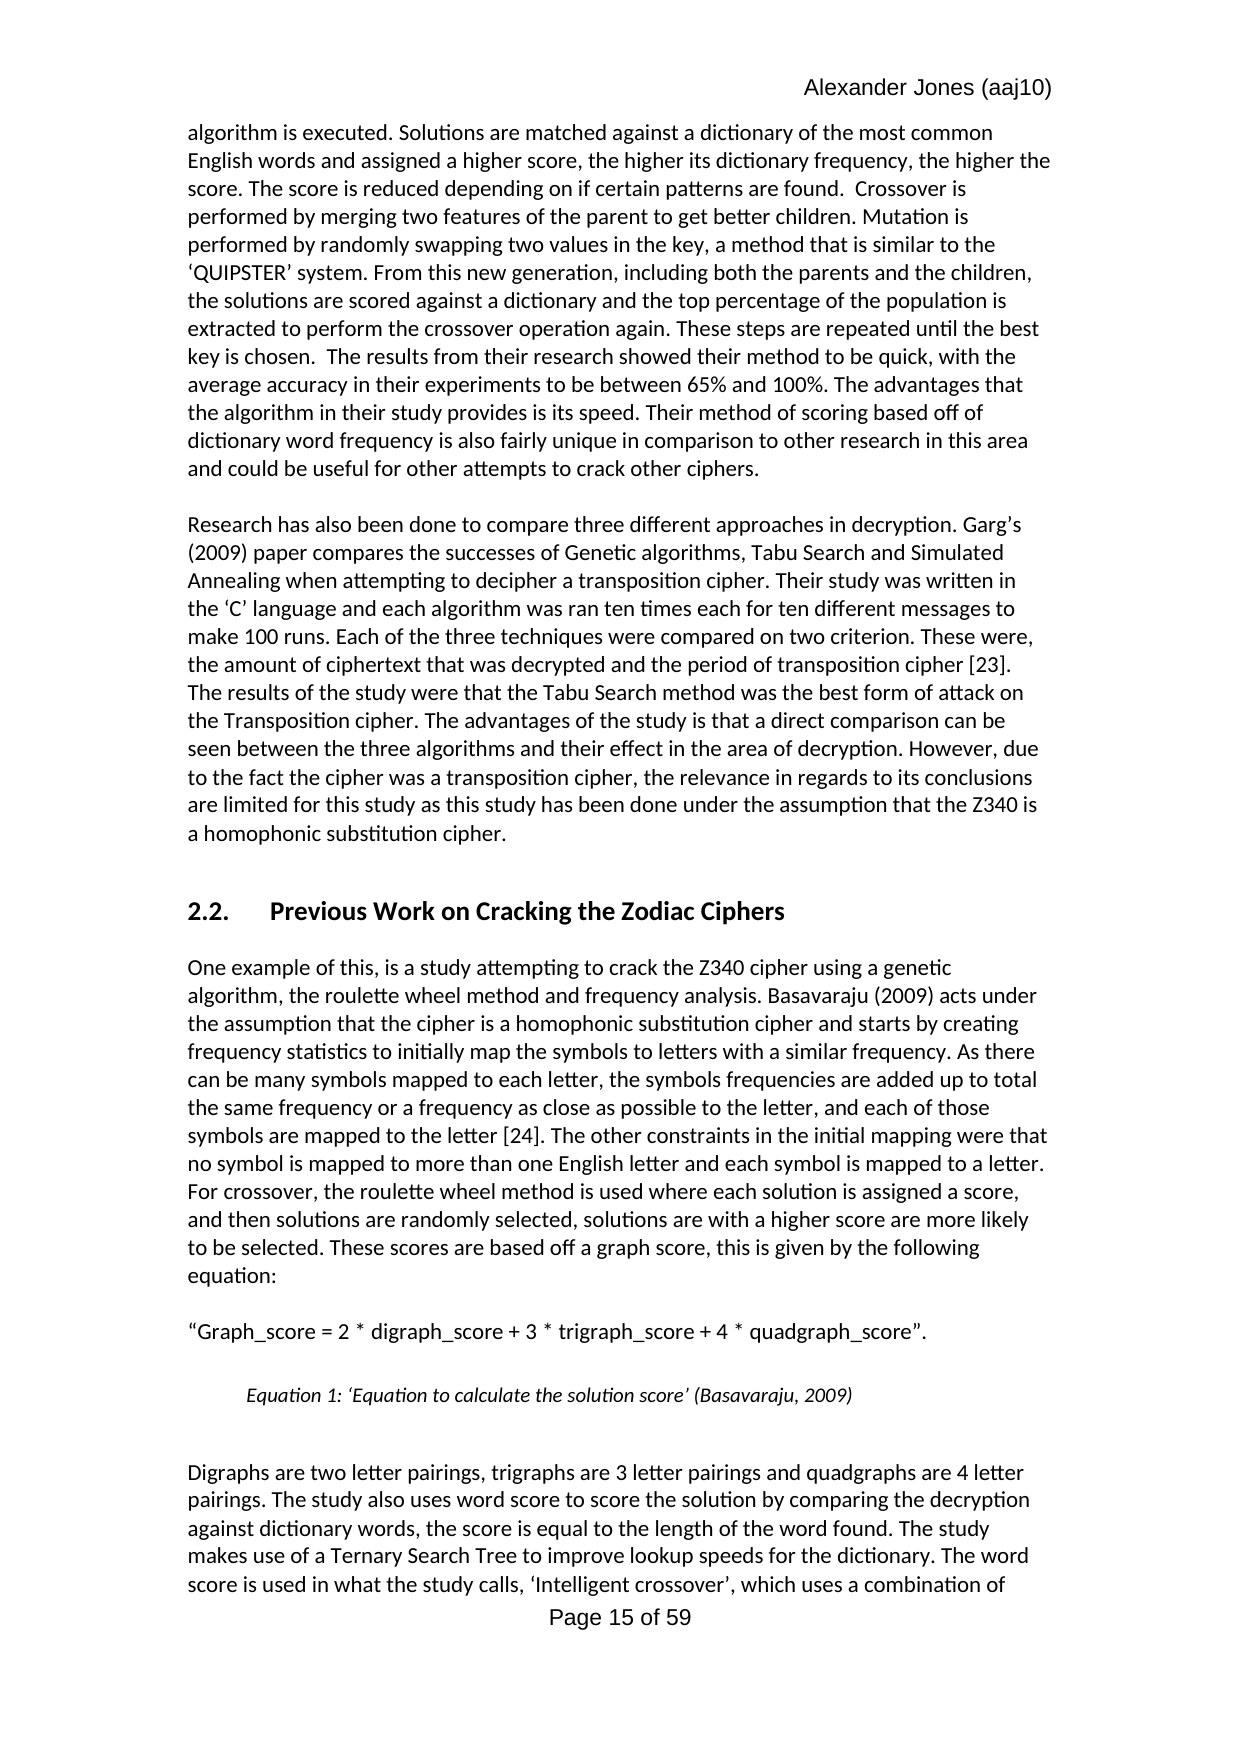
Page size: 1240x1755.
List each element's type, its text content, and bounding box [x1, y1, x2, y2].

text algorithm is executed. Solutions are matched against a dictionary of the most common English words and assigned a higher score, the higher its dictionary frequency, the higher the score. The score is reduced depending on if certain patterns are found. Crossover is performed by merging two features of the parent to get better children. Mutation is performed by randomly swapping two values in the key, a method that is similar to the ‘QUIPSTER’ system. From this new generation, including both the parents and the children, the solutions are scored against a dictionary and the top percentage of the population is extracted to perform the crossover operation again. These steps are repeated until the best key is chosen. The results from their research showed their method to be quick, with the average accuracy in their experiments to be between 65% and 100%. The advantages that the algorithm in their study provides is its speed. Their method of scoring based off of dictionary word frequency is also fairly unique in comparison to other research in this area and could be useful for other attempts to crack other ciphers. [187, 118, 1052, 482]
text “Graph_score = 2 * digraph_score + 3 * trigraph_score + 4 * quadgraph_score”. [187, 1317, 1052, 1346]
subtitle Previous Work on Cracking the Zodiac Ciphers [187, 894, 1052, 927]
text One example of this, is a study attempting to crack the Z340 cipher using a genetic algorithm, the roulette wheel method and frequency analysis. Basavaraju (2009) acts under the assumption that the cipher is a homophonic substitution cipher and starts by creating frequency statistics to initially map the symbols to letters with a similar frequency. As there can be many symbols mapped to each letter, the symbols frequencies are added up to total the same frequency or a frequency as close as possible to the letter, and each of those symbols are mapped to the letter [24]. The other constraints in the initial mapping were that no symbol is mapped to more than one English letter and each symbol is mapped to a letter. For crossover, the roulette wheel method is used where each solution is assigned a score, and then solutions are randomly selected, solutions are with a higher score are more likely to be selected. These scores are based off a graph score, this is given by the following equation: [187, 953, 1052, 1289]
text Equation 1: ‘Equation to calculate the solution score’ (Basavaraju, 2009) [246, 1383, 882, 1408]
text Digraphs are two letter pairings, trigraphs are 3 letter pairings and quadgraphs are 4 letter pairings. The study also uses word score to score the solution by comparing the decryption against dictionary words, the score is equal to the length of the word found. The study makes use of a Ternary Search Tree to improve lookup speeds for the dictionary. The word score is used in what the study calls, ‘Intelligent crossover’, which uses a combination of [187, 1458, 1052, 1598]
text Research has also been done to compare three different approaches in decryption. Garg’s (2009) paper compares the successes of Genetic algorithms, Tabu Search and Simulated Annealing when attempting to decipher a transposition cipher. Their study was written in the ‘C’ language and each algorithm was ran ten times each for ten different messages to make 100 runs. Each of the three techniques were compared on two criterion. These were, the amount of ciphertext that was decrypted and the period of transposition cipher [23]. The results of the study were that the Tabu Search method was the best form of attack on the Transposition cipher. The advantages of the study is that a direct comparison can be seen between the three algorithms and their effect in the area of decryption. However, due to the fact the cipher was a transposition cipher, the relevance in regards to its conclusions are limited for this study as this study has been done under the assumption that the Z340 is a homophonic substitution cipher. [187, 510, 1052, 847]
